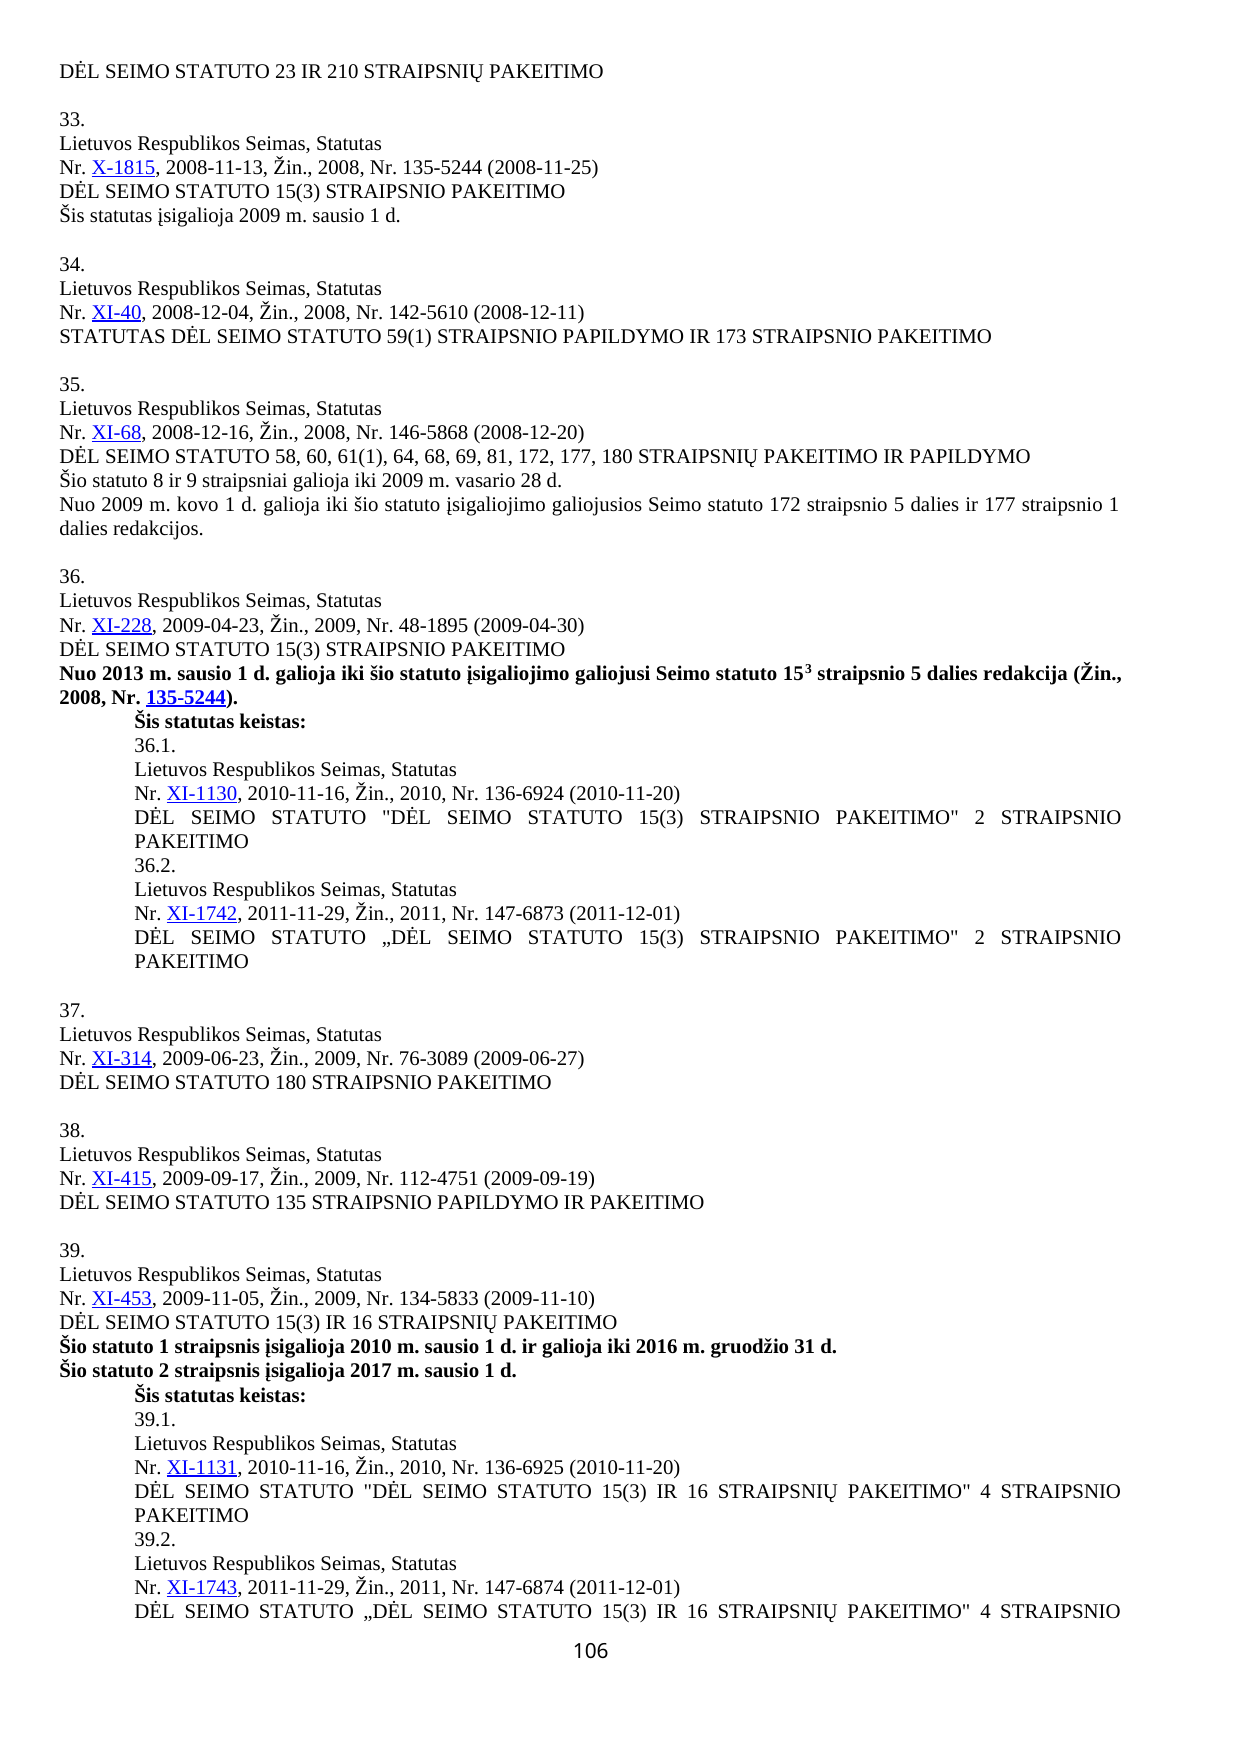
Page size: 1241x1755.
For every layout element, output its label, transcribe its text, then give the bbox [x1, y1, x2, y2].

text Šio statuto 1 straipsnis įsigalioja 2010 m. sausio 1 d. ir galioja iki 2016 m. gruodžio 31 d. [59, 1334, 1122, 1358]
text DĖL SEIMO STATUTO 180 STRAIPSNIO PAKEITIMO [59, 1070, 1122, 1094]
text DĖL SEIMO STATUTO "DĖL SEIMO STATUTO 15(3) IR 16 STRAIPSNIŲ PAKEITIMO" 4 STRAIPSNIO PAKEITIMO [134, 1479, 1122, 1527]
text Šis statutas keistas: [59, 1382, 1122, 1407]
text DĖL SEIMO STATUTO 23 IR 210 STRAIPSNIŲ PAKEITIMO [59, 59, 1122, 83]
text 39.2. [59, 1527, 1122, 1551]
text DĖL SEIMO STATUTO 15(3) IR 16 STRAIPSNIŲ PAKEITIMO [59, 1310, 1122, 1334]
text DĖL SEIMO STATUTO „DĖL SEIMO STATUTO 15(3) IR 16 STRAIPSNIŲ PAKEITIMO" 4 STRAIPSNIO [134, 1599, 1122, 1623]
text Nr. XI-1130, 2010-11-16, Žin., 2010, Nr. 136-6924 (2010-11-20) [59, 781, 1122, 805]
text 35. [59, 372, 1122, 396]
text Nr. XI-40, 2008-12-04, Žin., 2008, Nr. 142-5610 (2008-12-11) [59, 300, 1122, 324]
text 36.2. [59, 853, 1122, 877]
text Nr. XI-1743, 2011-11-29, Žin., 2011, Nr. 147-6874 (2011-12-01) [59, 1575, 1122, 1599]
text Nr. XI-453, 2009-11-05, Žin., 2009, Nr. 134-5833 (2009-11-10) [59, 1286, 1122, 1310]
text DĖL SEIMO STATUTO „DĖL SEIMO STATUTO 15(3) STRAIPSNIO PAKEITIMO" 2 STRAIPSNIO PAKEITIMO [134, 925, 1122, 973]
text DĖL SEIMO STATUTO 15(3) STRAIPSNIO PAKEITIMO [59, 179, 1122, 203]
text Lietuvos Respublikos Seimas, Statutas [59, 757, 1122, 781]
text Lietuvos Respublikos Seimas, Statutas [59, 131, 1122, 155]
text 37. [59, 997, 1122, 1022]
text Lietuvos Respublikos Seimas, Statutas [59, 1431, 1122, 1455]
text Lietuvos Respublikos Seimas, Statutas [59, 276, 1122, 300]
text 39.1. [59, 1407, 1122, 1431]
text STATUTAS DĖL SEIMO STATUTO 59(1) STRAIPSNIO PAPILDYMO IR 173 STRAIPSNIO PAKEITIMO [59, 324, 1122, 348]
text Nr. XI-1742, 2011-11-29, Žin., 2011, Nr. 147-6873 (2011-12-01) [59, 901, 1122, 925]
text Nr. XI-314, 2009-06-23, Žin., 2009, Nr. 76-3089 (2009-06-27) [59, 1046, 1122, 1070]
text DĖL SEIMO STATUTO "DĖL SEIMO STATUTO 15(3) STRAIPSNIO PAKEITIMO" 2 STRAIPSNIO PAKEITIMO [134, 805, 1122, 853]
text 38. [59, 1118, 1122, 1142]
text DĖL SEIMO STATUTO 58, 60, 61(1), 64, 68, 69, 81, 172, 177, 180 STRAIPSNIŲ PAKEITIMO IR PAPILDYMO [59, 444, 1122, 468]
text Šio statuto 8 ir 9 straipsniai galioja iki 2009 m. vasario 28 d. [59, 468, 1122, 492]
text 36. [59, 564, 1122, 588]
text Lietuvos Respublikos Seimas, Statutas [59, 1262, 1122, 1286]
text 34. [59, 252, 1122, 276]
text 39. [59, 1238, 1122, 1262]
text Nr. X-1815, 2008-11-13, Žin., 2008, Nr. 135-5244 (2008-11-25) [59, 155, 1122, 179]
text Šis statutas įsigalioja 2009 m. sausio 1 d. [59, 203, 1123, 227]
text Nr. XI-228, 2009-04-23, Žin., 2009, Nr. 48-1895 (2009-04-30) [59, 612, 1122, 637]
text Nr. XI-415, 2009-09-17, Žin., 2009, Nr. 112-4751 (2009-09-19) [59, 1166, 1122, 1190]
text Lietuvos Respublikos Seimas, Statutas [59, 1142, 1122, 1166]
text Nr. XI-68, 2008-12-16, Žin., 2008, Nr. 146-5868 (2008-12-20) [59, 420, 1122, 444]
text Nr. XI-1131, 2010-11-16, Žin., 2010, Nr. 136-6925 (2010-11-20) [59, 1455, 1122, 1479]
text DĖL SEIMO STATUTO 15(3) STRAIPSNIO PAKEITIMO [59, 637, 1122, 661]
text Šis statutas keistas: [59, 709, 1122, 733]
text Lietuvos Respublikos Seimas, Statutas [59, 1022, 1122, 1046]
text Lietuvos Respublikos Seimas, Statutas [59, 588, 1122, 612]
text Nuo 2009 m. kovo 1 d. galioja iki šio statuto įsigaliojimo galiojusios Seimo statuto 172 straipsnio 5 dalies ir 177 straipsnio 1 dalies redakcijos. [59, 492, 1122, 540]
text 36.1. [59, 733, 1122, 757]
text Lietuvos Respublikos Seimas, Statutas [59, 396, 1122, 420]
text DĖL SEIMO STATUTO 135 STRAIPSNIO PAPILDYMO IR PAKEITIMO [59, 1190, 1122, 1214]
text Lietuvos Respublikos Seimas, Statutas [59, 1551, 1122, 1575]
text Šio statuto 2 straipsnis įsigalioja 2017 m. sausio 1 d. [59, 1358, 1122, 1382]
text Nuo 2013 m. sausio 1 d. galioja iki šio statuto įsigaliojimo galiojusi Seimo statuto 153 straipsnio 5 dalies redakcija (Žin., 2008, Nr. 135-5244). [59, 661, 1122, 709]
text 33. [59, 107, 1122, 131]
text Lietuvos Respublikos Seimas, Statutas [59, 877, 1122, 901]
